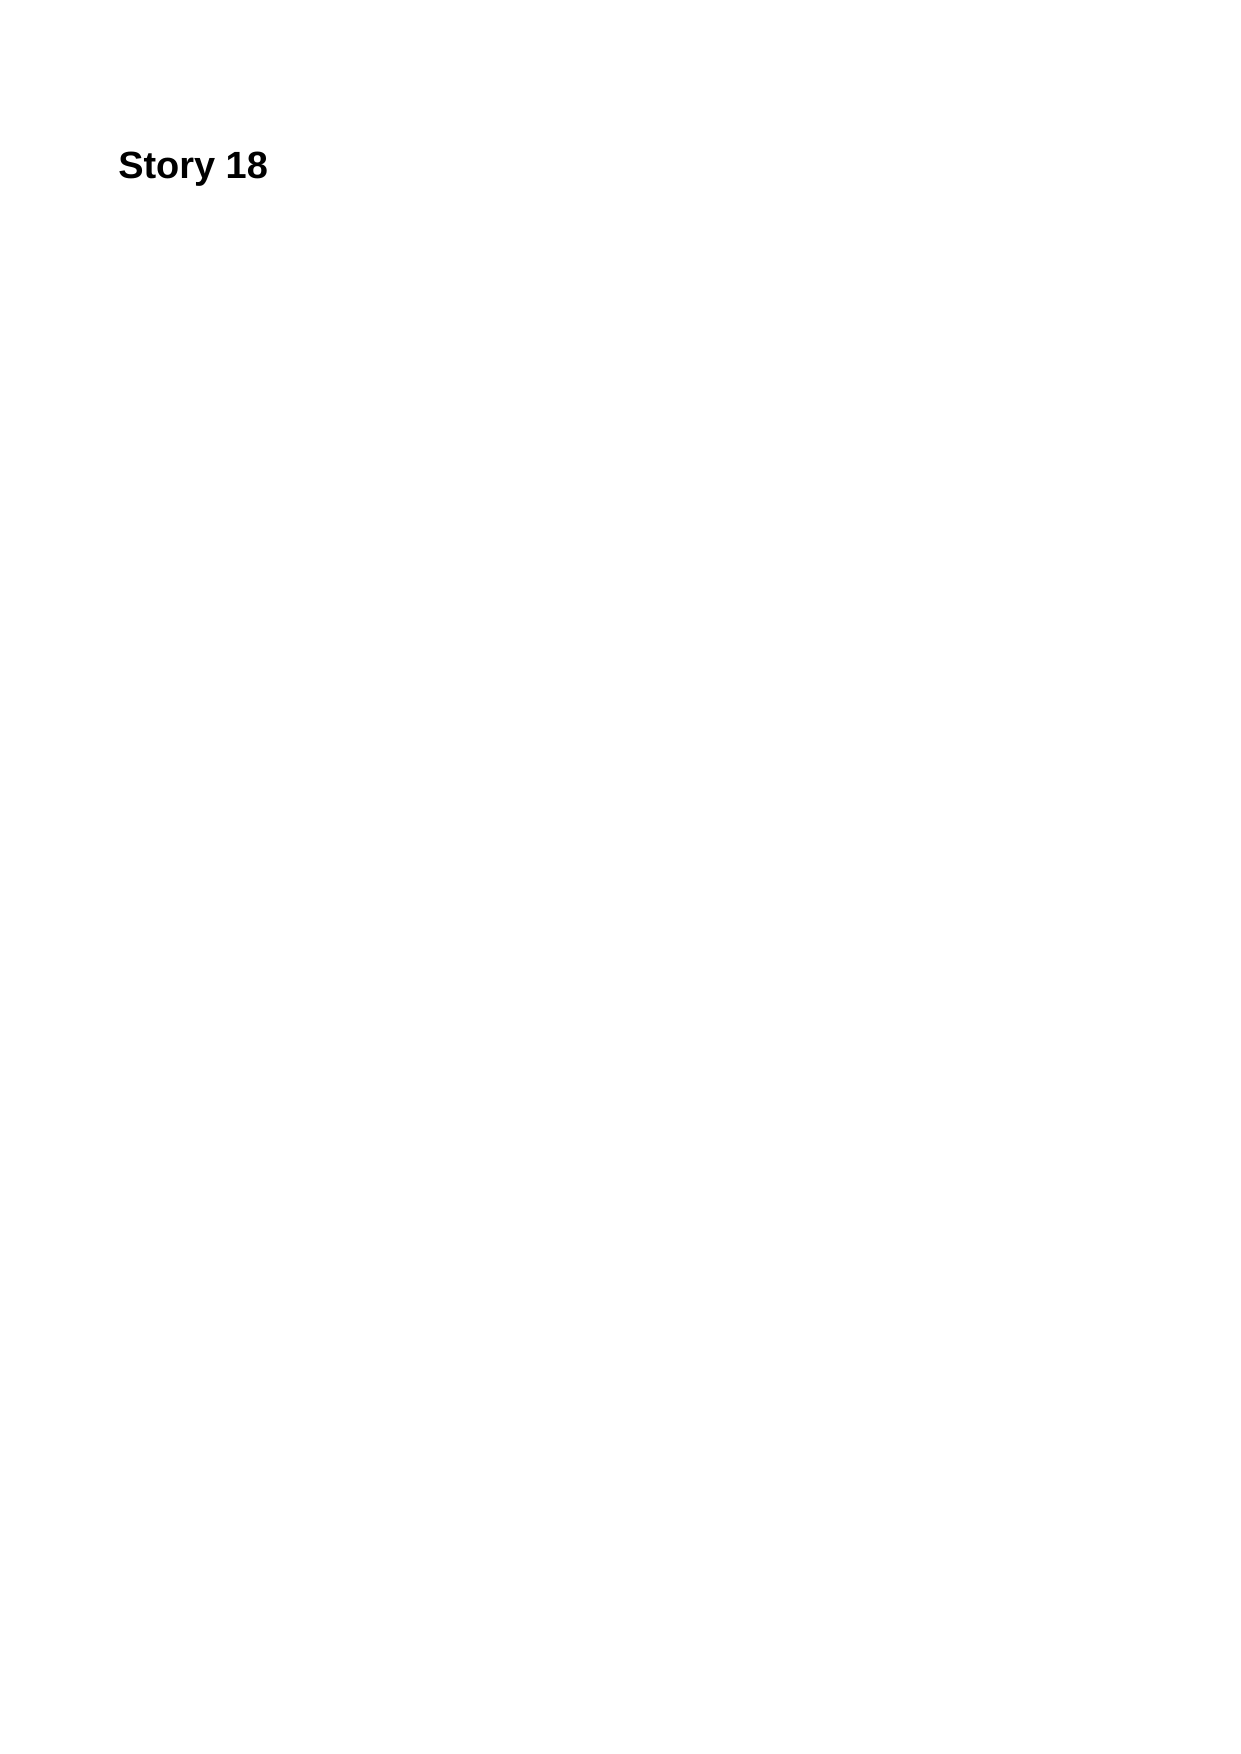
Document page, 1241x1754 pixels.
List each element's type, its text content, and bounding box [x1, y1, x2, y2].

subtitle Story 18 [118, 143, 1122, 187]
